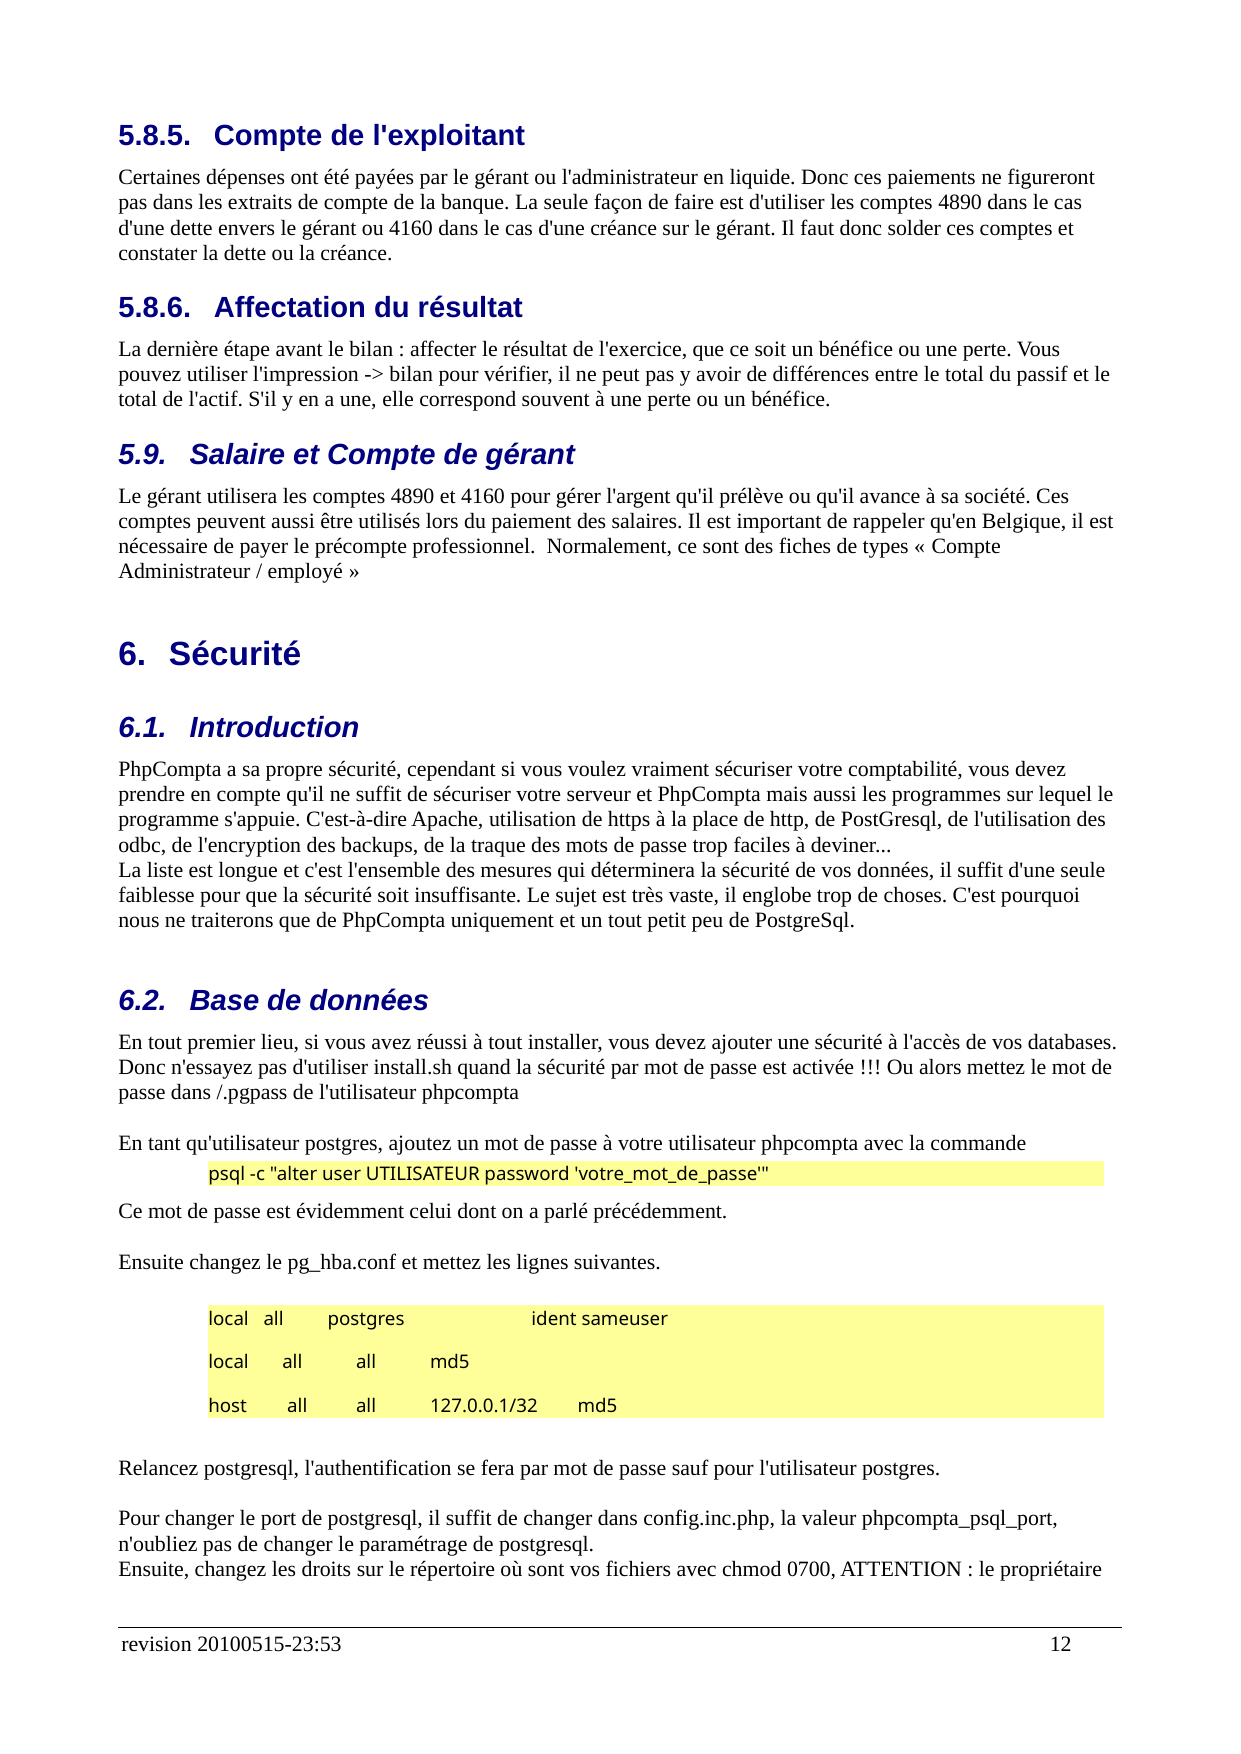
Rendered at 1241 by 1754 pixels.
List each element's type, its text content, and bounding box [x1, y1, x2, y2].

text En tout premier lieu, si vous avez réussi à tout installer, vous devez ajouter une sécurité à l'accès de vos databases. Donc n'essayez pas d'utiliser install.sh quand la sécurité par mot de passe est activée !!! Ou alors mettez le mot de passe dans /.pgpass de l'utilisateur phpcompta [118, 1029, 1122, 1104]
subtitle Introduction [118, 710, 1122, 743]
subtitle Sécurité [118, 634, 1122, 672]
text Pour changer le port de postgresql, il suffit de changer dans config.inc.php, la valeur phpcompta_psql_port, n'oubliez pas de changer le paramétrage de postgresql. [118, 1505, 1122, 1556]
text local all all md5 [208, 1349, 1104, 1374]
text La dernière étape avant le bilan : affecter le résultat de l'exercice, que ce soit un bénéfice ou une perte. Vous pouvez utiliser l'impression -> bilan pour vérifier, il ne peut pas y avoir de différences entre le total du passif et le total de l'actif. S'il y en a une, elle correspond souvent à une perte ou un bénéfice. [118, 336, 1122, 412]
text En tant qu'utilisateur postgres, ajoutez un mot de passe à votre utilisateur phpcompta avec la commande [118, 1129, 1122, 1155]
text La liste est longue et c'est l'ensemble des mesures qui déterminera la sécurité de vos données, il suffit d'une seule faiblesse pour que la sécurité soit insuffisante. Le sujet est très vaste, il englobe trop de choses. C'est pourquoi nous ne traiterons que de PhpCompta uniquement et un tout petit peu de PostgreSql. [118, 857, 1122, 932]
subtitle Affectation du résultat [118, 290, 1122, 323]
subtitle Base de données [118, 983, 1122, 1016]
text Le gérant utilisera les comptes 4890 et 4160 pour gérer l'argent qu'il prélève ou qu'il avance à sa société. Ces comptes peuvent aussi être utilisés lors du paiement des salaires. Il est important de rappeler qu'en Belgique, il est nécessaire de payer le précompte professionnel. Normalement, ce sont des fiches de types « Compte Administrateur / employé » [118, 483, 1122, 583]
text Certaines dépenses ont été payées par le gérant ou l'administrateur en liquide. Donc ces paiements ne figureront pas dans les extraits de compte de la banque. La seule façon de faire est d'utiliser les comptes 4890 dans le cas d'une dette envers le gérant ou 4160 dans le cas d'une créance sur le gérant. Il faut donc solder ces comptes et constater la dette ou la créance. [118, 164, 1122, 265]
text PhpCompta a sa propre sécurité, cependant si vous voulez vraiment sécuriser votre comptabilité, vous devez prendre en compte qu'il ne suffit de sécuriser votre serveur et PhpCompta mais aussi les programmes sur lequel le programme s'appuie. C'est-à-dire Apache, utilisation de https à la place de http, de PostGresql, de l'utilisation des odbc, de l'encryption des backups, de la traque des mots de passe trop faciles à deviner... [118, 756, 1122, 857]
subtitle Compte de l'exploitant [118, 118, 1122, 152]
subtitle Salaire et Compte de gérant [118, 437, 1122, 470]
text psql -c "alter user UTILISATEUR password 'votre_mot_de_passe'" [208, 1161, 1104, 1186]
text Ensuite, changez les droits sur le répertoire où sont vos fichiers avec chmod 0700, ATTENTION : le propriétaire [118, 1556, 1122, 1581]
text host all all 127.0.0.1/32 md5 [208, 1392, 1104, 1418]
text Ce mot de passe est évidemment celui dont on a parlé précédemment. [118, 1198, 1122, 1223]
text local all postgres ident sameuser [208, 1305, 1104, 1331]
text Ensuite changez le pg_hba.conf et mettez les lignes suivantes. [118, 1249, 1122, 1274]
text Relancez postgresql, l'authentification se fera par mot de passe sauf pour l'utilisateur postgres. [118, 1455, 1122, 1480]
